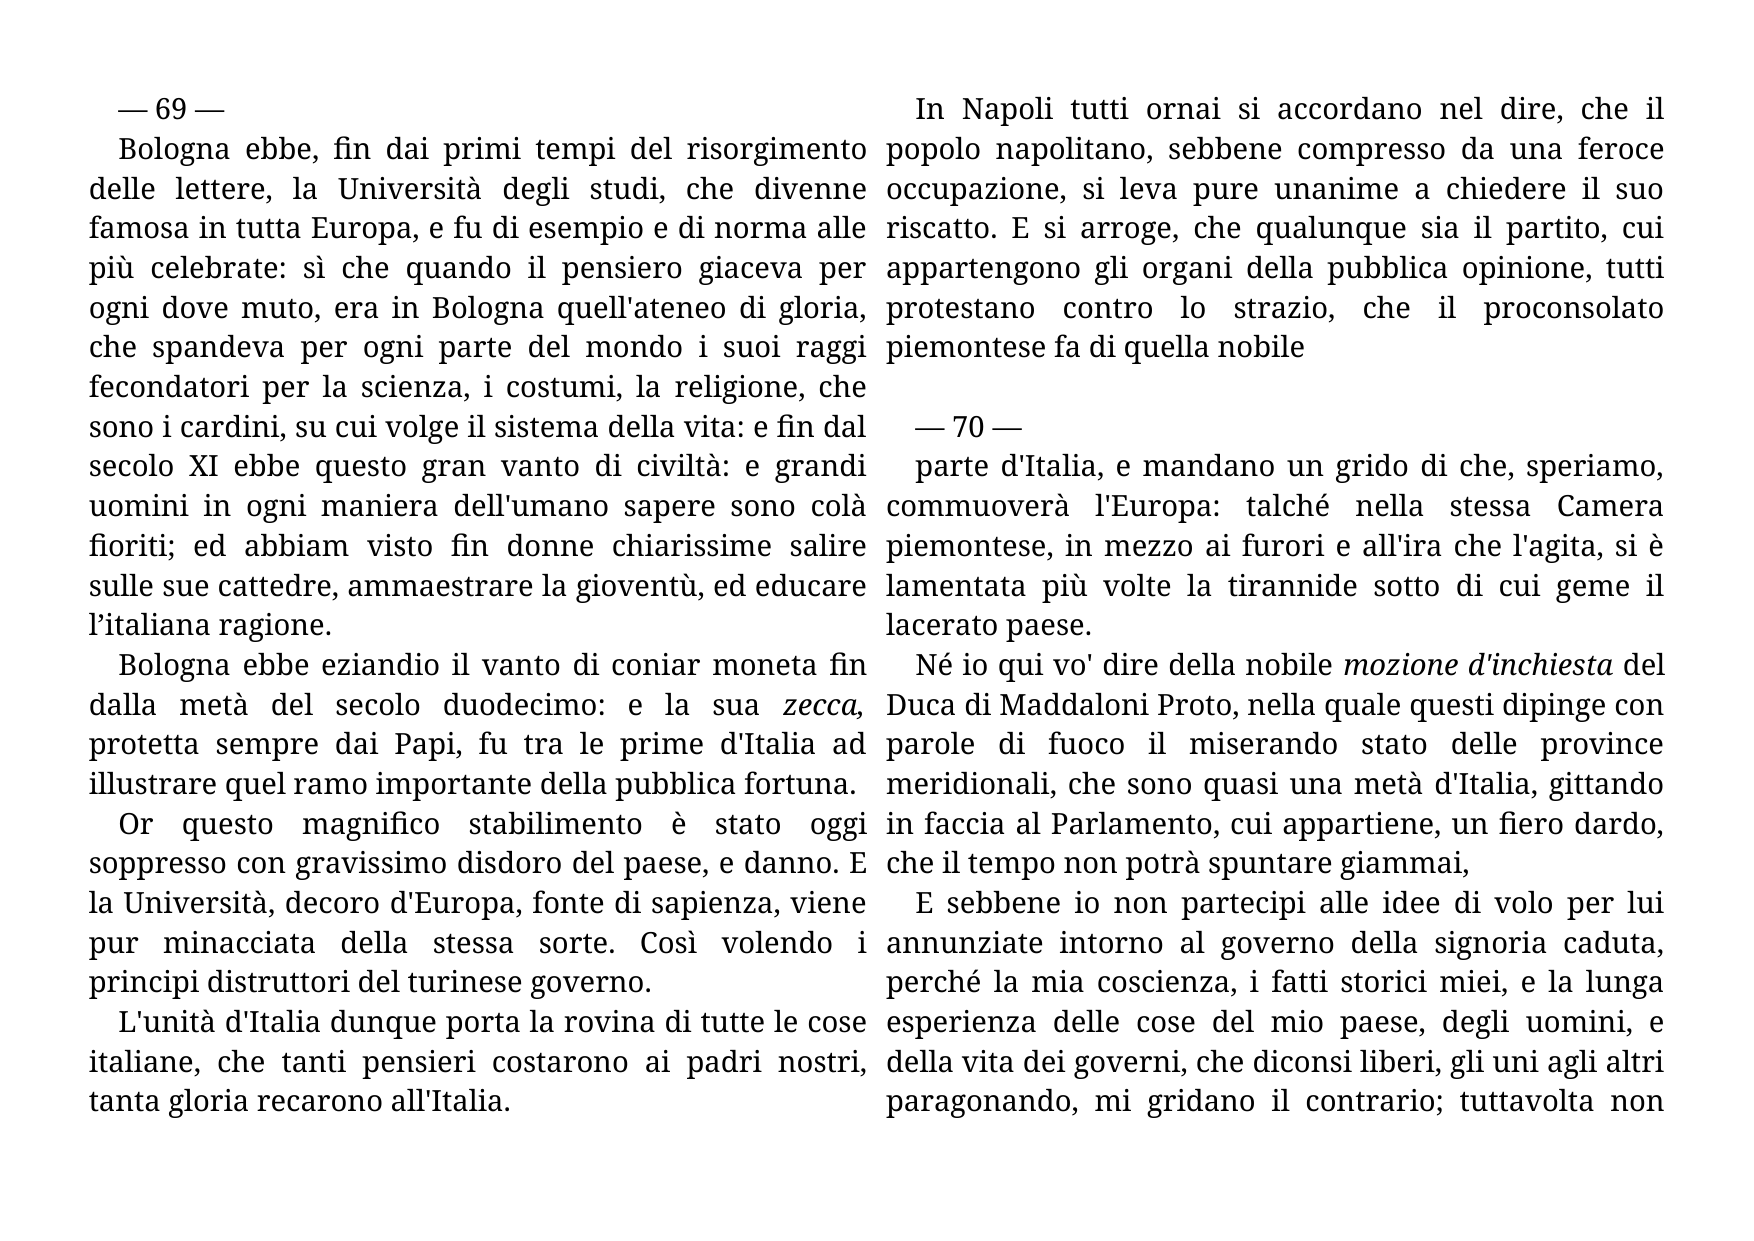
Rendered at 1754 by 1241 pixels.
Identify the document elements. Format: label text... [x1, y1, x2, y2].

text parte d'Italia, e mandano un grido di che, speriamo, commuoverà l'Europa: talché nella stessa Camera piemontese, in mezzo ai furori e all'ira che l'agita, si è lamentata più volte la tirannide sotto di cui geme il lacerato paese. [886, 446, 1665, 644]
text — 70 — [886, 406, 1665, 446]
text Bologna ebbe, fin dai primi tempi del risorgimento delle lettere, la Università degli studi, che divenne famosa in tutta Europa, e fu di esempio e di norma alle più celebrate: sì che quando il pensiero giaceva per ogni dove muto, era in Bologna quell'ateneo di gloria, che spandeva per ogni parte del mondo i suoi raggi fecondatori per la scienza, i costumi, la religione, che sono i cardini, su cui volge il sistema della vita: e fin dal secolo XI ebbe questo gran vanto di civiltà: e grandi uomini in ogni maniera dell'umano sapere sono colà fioriti; ed abbiam visto fin donne chiarissime salire sulle sue cattedre, ammaestrare la gioventù, ed educare l’italiana ragione. [88, 128, 868, 644]
text — 69 — [88, 88, 868, 128]
text In Napoli tutti ornai si accordano nel dire, che il popolo napolitano, sebbene compresso da una feroce occupazione, si leva pure unanime a chiedere il suo riscatto. E si arroge, che qualunque sia il partito, cui appartengono gli organi della pubblica opinione, tutti protestano contro lo strazio, che il proconsolato piemontese fa di quella nobile [886, 88, 1665, 366]
text Or questo magnifico stabilimento è stato oggi soppresso con gravissimo disdoro del paese, e danno. E la Università, decoro d'Europa, fonte di sapienza, viene pur minacciata della stessa sorte. Così volendo i principi distruttori del turinese governo. [88, 803, 868, 1001]
text Bologna ebbe eziandio il vanto di coniar moneta fin dalla metà del secolo duodecimo: e la sua zecca, protetta sempre dai Papi, fu tra le prime d'Italia ad illustrare quel ramo importante della pubblica fortuna. [88, 644, 868, 803]
text Né io qui vo' dire della nobile mozione d'inchiesta del Duca di Maddaloni Proto, nella quale questi dipinge con parole di fuoco il miserando stato delle province meridionali, che sono quasi una metà d'Italia, gittando in faccia al Parlamento, cui appartiene, un fiero dardo, che il tempo non potrà spuntare giammai, [886, 644, 1665, 882]
text E sebbene io non partecipi alle idee di volo per lui annunziate intorno al governo della signoria caduta, perché la mia coscienza, i fatti storici miei, e la lunga esperienza delle cose del mio paese, degli uomini, e della vita dei governi, che diconsi liberi, gli uni agli altri paragonando, mi gridano il contrario; tuttavolta non [886, 882, 1665, 1120]
text L'unità d'Italia dunque porta la rovina di tutte le cose italiane, che tanti pensieri costarono ai padri nostri, tanta gloria recarono all'Italia. [88, 1001, 868, 1120]
